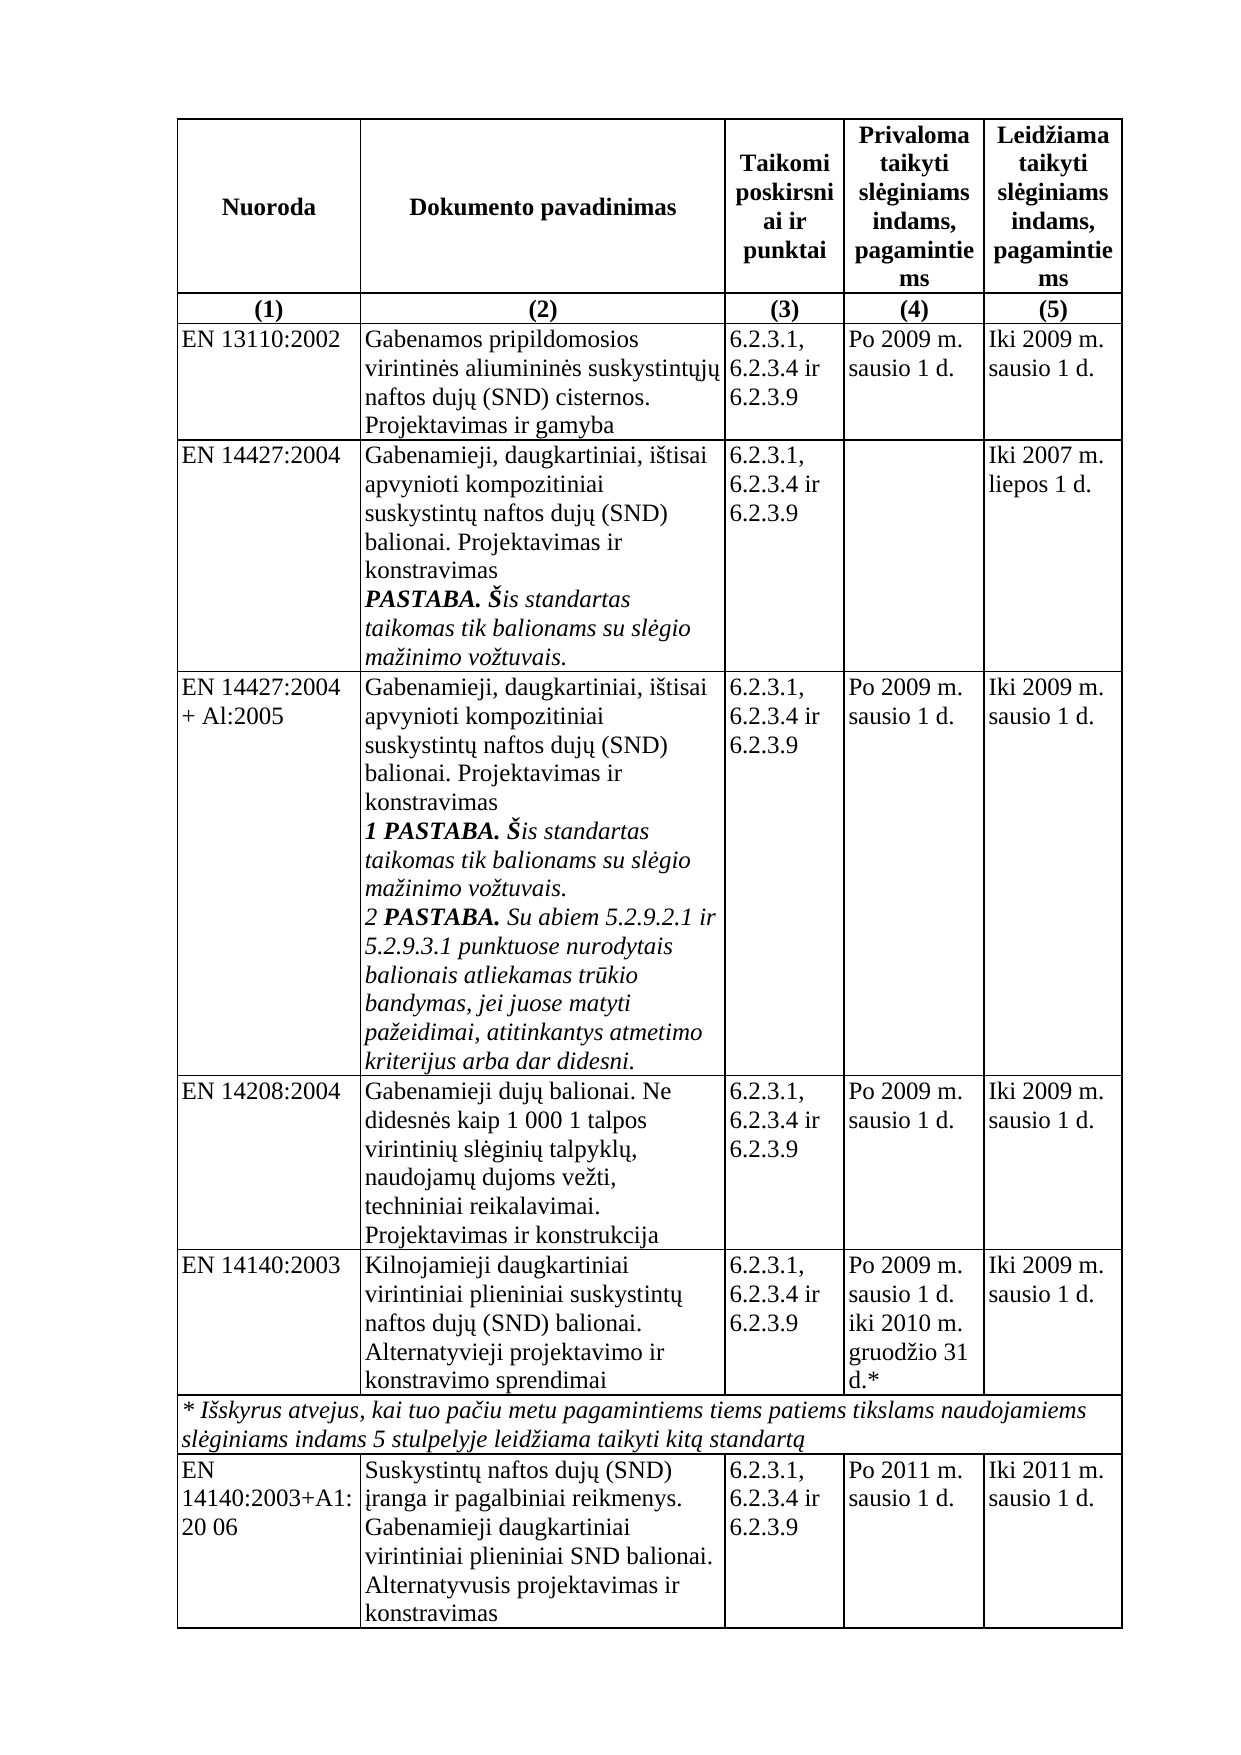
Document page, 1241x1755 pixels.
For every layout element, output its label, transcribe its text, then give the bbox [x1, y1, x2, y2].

table_cell Iki 2009 m. sausio 1 d. [985, 672, 1121, 1075]
table_header Dokumento pavadinimas [361, 120, 724, 292]
table_cell [845, 441, 983, 671]
table_cell Gabenamos pripildomosios virintinės aliumininės suskystintųjų naftos dujų (SND) cisternos. Projektavimas ir gamyba [361, 324, 724, 439]
table_cell Po 2009 m. sausio 1 d. [845, 1076, 983, 1249]
table_cell EN 14140:2003 [178, 1250, 360, 1394]
table_cell Suskystintų naftos dujų (SND) įranga ir pagalbiniai reikmenys. Gabenamieji daugkartiniai virintiniai plieniniai SND balionai. Alternatyvusis projektavimas ir konstravimas [361, 1455, 724, 1627]
table_cell EN 14140:2003+A1:20 06 [178, 1455, 360, 1627]
table_cell Iki 2009 m. sausio 1 d. [985, 324, 1121, 439]
table_cell 6.2.3.1, 6.2.3.4 ir 6.2.3.9 [726, 324, 843, 439]
table_cell Gabenamieji dujų balionai. Ne didesnės kaip 1 000 1 talpos virintinių slėginių talpyklų, naudojamų dujoms vežti, techniniai reikalavimai. Projektavimas ir konstrukcija [361, 1076, 724, 1249]
table_cell (2) [361, 294, 724, 322]
table_cell 6.2.3.1, 6.2.3.4 ir 6.2.3.9 [726, 441, 843, 671]
table_header Nuoroda [178, 120, 360, 292]
table_cell Gabenamieji, daugkartiniai, ištisai apvynioti kompozitiniai suskystintų naftos dujų (SND) balionai. Projektavimas ir konstravimas 1 PASTABA. Šis standartas taikomas tik balionams su slėgio mažinimo vožtuvais. 2 PASTABA. Su abiem 5.2.9.2.1 ir 5.2.9.3.1 punktuose nurodytais balionais atliekamas trūkio bandymas, jei juose matyti pažeidimai, atitinkantys atmetimo kriterijus arba dar didesni. [361, 672, 724, 1075]
table_cell Gabenamieji, daugkartiniai, ištisai apvynioti kompozitiniai suskystintų naftos dujų (SND) balionai. Projektavimas ir konstravimas PASTABA. Šis standartas taikomas tik balionams su slėgio mažinimo vožtuvais. [361, 441, 724, 671]
table_cell (4) [845, 294, 983, 322]
table_cell 6.2.3.1, 6.2.3.4 ir 6.2.3.9 [726, 672, 843, 1075]
table_cell (5) [985, 294, 1121, 322]
table_cell Iki 2009 m. sausio 1 d. [985, 1250, 1121, 1394]
table_cell (1) [178, 294, 360, 322]
table_cell Po 2009 m. sausio 1 d. iki 2010 m. gruodžio 31 d.* [845, 1250, 983, 1394]
table_header Taikomi poskirsniai ir punktai [726, 120, 843, 292]
table_cell 6.2.3.1, 6.2.3.4 ir 6.2.3.9 [726, 1455, 843, 1627]
table_cell EN 14208:2004 [178, 1076, 360, 1249]
table_header Leidžiama taikyti slėginiams indams, pagamintiems [985, 120, 1121, 292]
table_cell EN 14427:2004 [178, 441, 360, 671]
table_cell EN 14427:2004 + Al:2005 [178, 672, 360, 1075]
table_cell Kilnojamieji daugkartiniai virintiniai plieniniai suskystintų naftos dujų (SND) balionai. Alternatyvieji projektavimo ir konstravimo sprendimai [361, 1250, 724, 1394]
table_cell Iki 2011 m. sausio 1 d. [985, 1455, 1121, 1627]
table_header Privaloma taikyti slėginiams indams, pagamintiems [845, 120, 983, 292]
table_cell Iki 2009 m. sausio 1 d. [985, 1076, 1121, 1249]
table_cell Po 2009 m. sausio 1 d. [845, 672, 983, 1075]
table_cell Iki 2007 m. liepos 1 d. [985, 441, 1121, 671]
table_cell Po 2009 m. sausio 1 d. [845, 324, 983, 439]
table_cell (3) [726, 294, 843, 322]
table_cell 6.2.3.1, 6.2.3.4 ir 6.2.3.9 [726, 1250, 843, 1394]
table_cell EN 13110:2002 [178, 324, 360, 439]
table_cell * Išskyrus atvejus, kai tuo pačiu metu pagamintiems tiems patiems tikslams naudojamiems slėginiams indams 5 stulpelyje leidžiama taikyti kitą standartą [178, 1396, 1121, 1453]
table_cell 6.2.3.1, 6.2.3.4 ir 6.2.3.9 [726, 1076, 843, 1249]
table_cell Po 2011 m. sausio 1 d. [845, 1455, 983, 1627]
